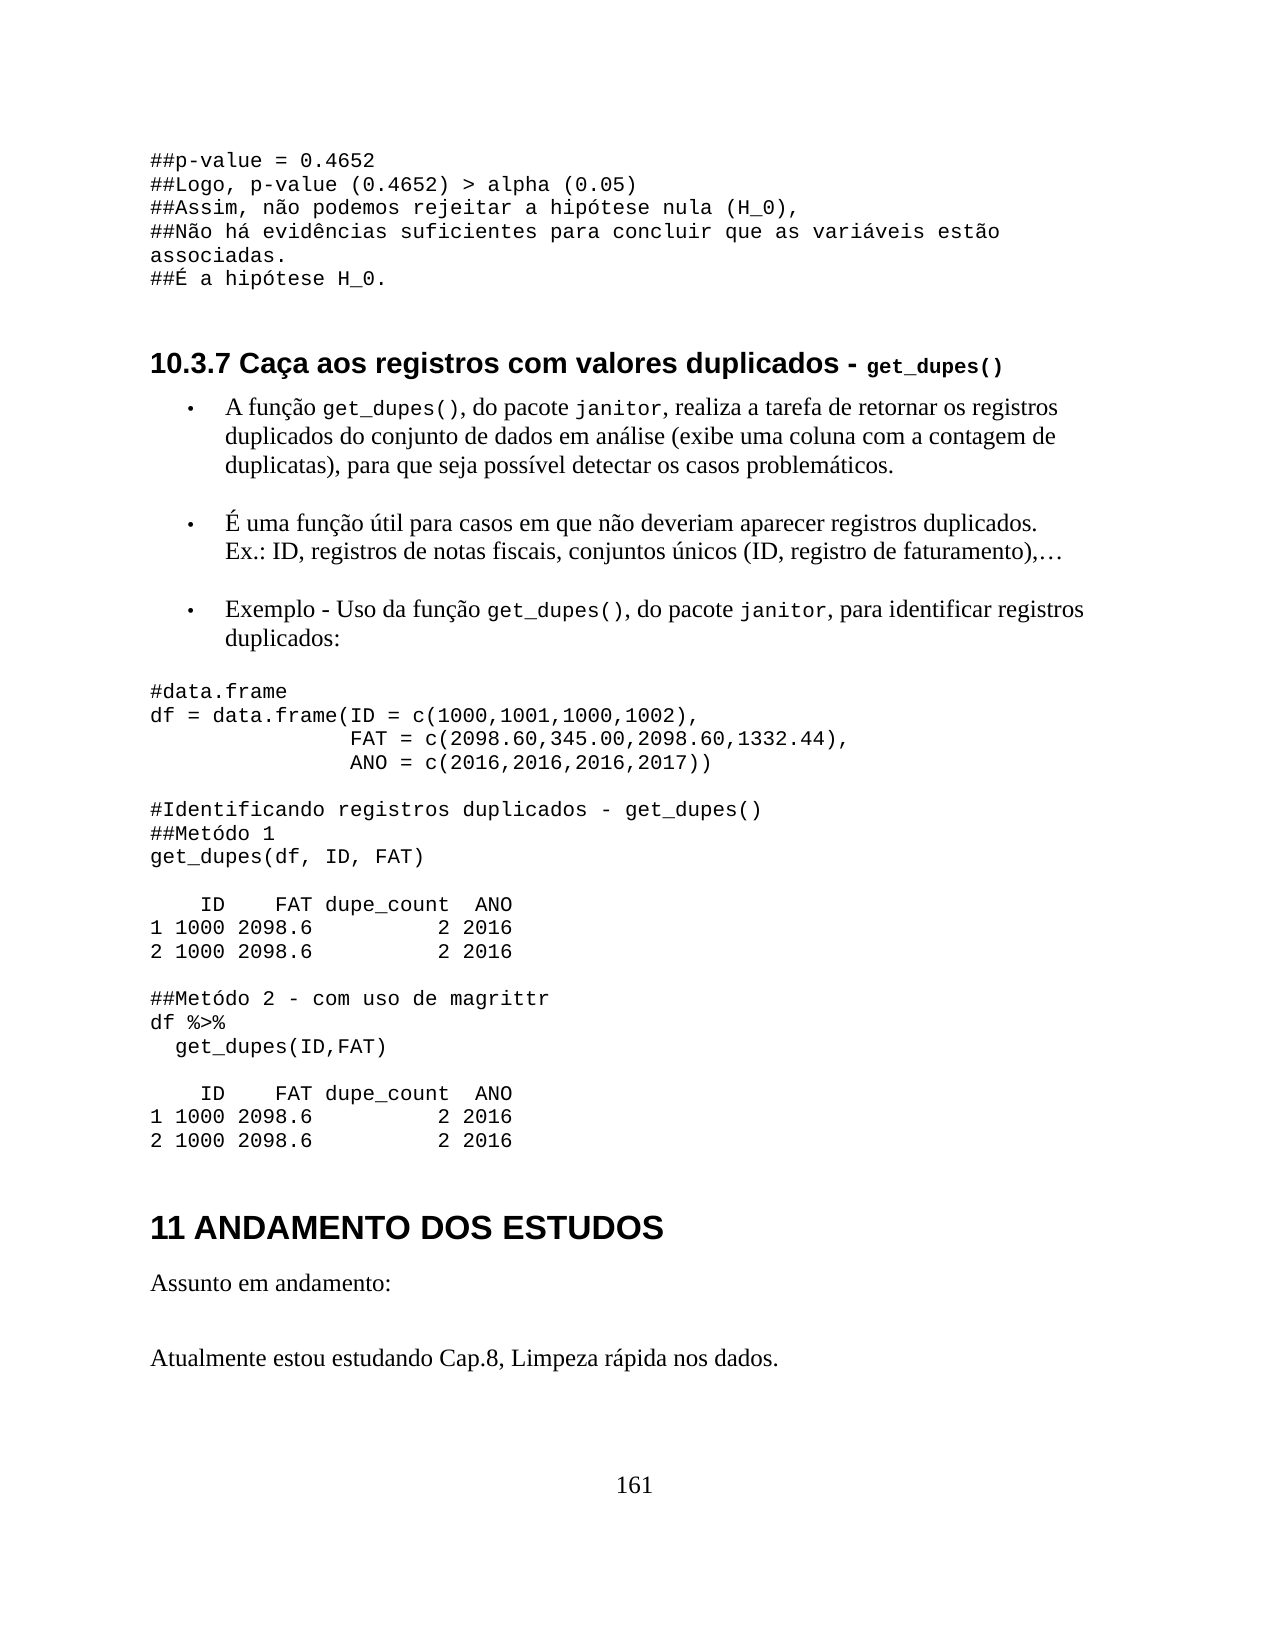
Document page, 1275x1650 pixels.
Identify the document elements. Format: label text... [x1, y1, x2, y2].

text ##Metódo 1 [150, 823, 1125, 846]
text ##É a hipótese H_0. [150, 268, 1125, 292]
text #data.frame [150, 681, 1125, 704]
text ID FAT dupe_count ANO [150, 1083, 1125, 1107]
text ##Assim, não podemos rejeitar a hipótese nula (H_0), [150, 197, 1125, 221]
text ANO = c(2016,2016,2016,2017)) [150, 752, 1125, 776]
text ##p-value = 0.4652 [150, 150, 1125, 174]
list Exemplo - Uso da função get_dupes(), do pacote janitor, para identificar registros duplicados: [187, 594, 1125, 681]
text Assunto em andamento: [150, 1268, 1125, 1325]
list É uma função útil para casos em que não deveriam aparecer registros duplicados. Ex.: ID, registros de notas fiscais, conjuntos únicos (ID, registro de faturamento),… [187, 508, 1125, 594]
text #Identificando registros duplicados - get_dupes() [150, 799, 1125, 823]
text get_dupes(ID,FAT) [150, 1036, 1125, 1059]
text ID FAT dupe_count ANO [150, 894, 1125, 917]
text 1 1000 2098.6 2 2016 [150, 1107, 1125, 1130]
text df %>% [150, 1012, 1125, 1036]
text ##Não há evidências suficientes para concluir que as variáveis estão associadas. [150, 221, 1125, 268]
text 1 1000 2098.6 2 2016 [150, 917, 1125, 941]
subtitle 10.3.7 Caça aos registros com valores duplicados - get_dupes() [150, 346, 1125, 379]
text ##Metódo 2 - com uso de magrittr [150, 988, 1125, 1012]
text df = data.frame(ID = c(1000,1001,1000,1002), [150, 704, 1125, 728]
text Atualmente estou estudando Cap.8, Limpeza rápida nos dados. [150, 1343, 1125, 1401]
text FAT = c(2098.60,345.00,2098.60,1332.44), [150, 728, 1125, 752]
text ##Logo, p-value (0.4652) > alpha (0.05) [150, 174, 1125, 197]
list A função get_dupes(), do pacote janitor, realiza a tarefa de retornar os registros duplicados do conjunto de dados em análise (exibe uma coluna com a contagem de duplicatas), para que seja possível detectar os casos problemáticos. [187, 392, 1125, 508]
text get_dupes(df, ID, FAT) [150, 846, 1125, 870]
text 2 1000 2098.6 2 2016 [150, 1130, 1125, 1154]
text 2 1000 2098.6 2 2016 [150, 941, 1125, 965]
subtitle 11 ANDAMENTO DOS ESTUDOS [150, 1208, 1125, 1246]
